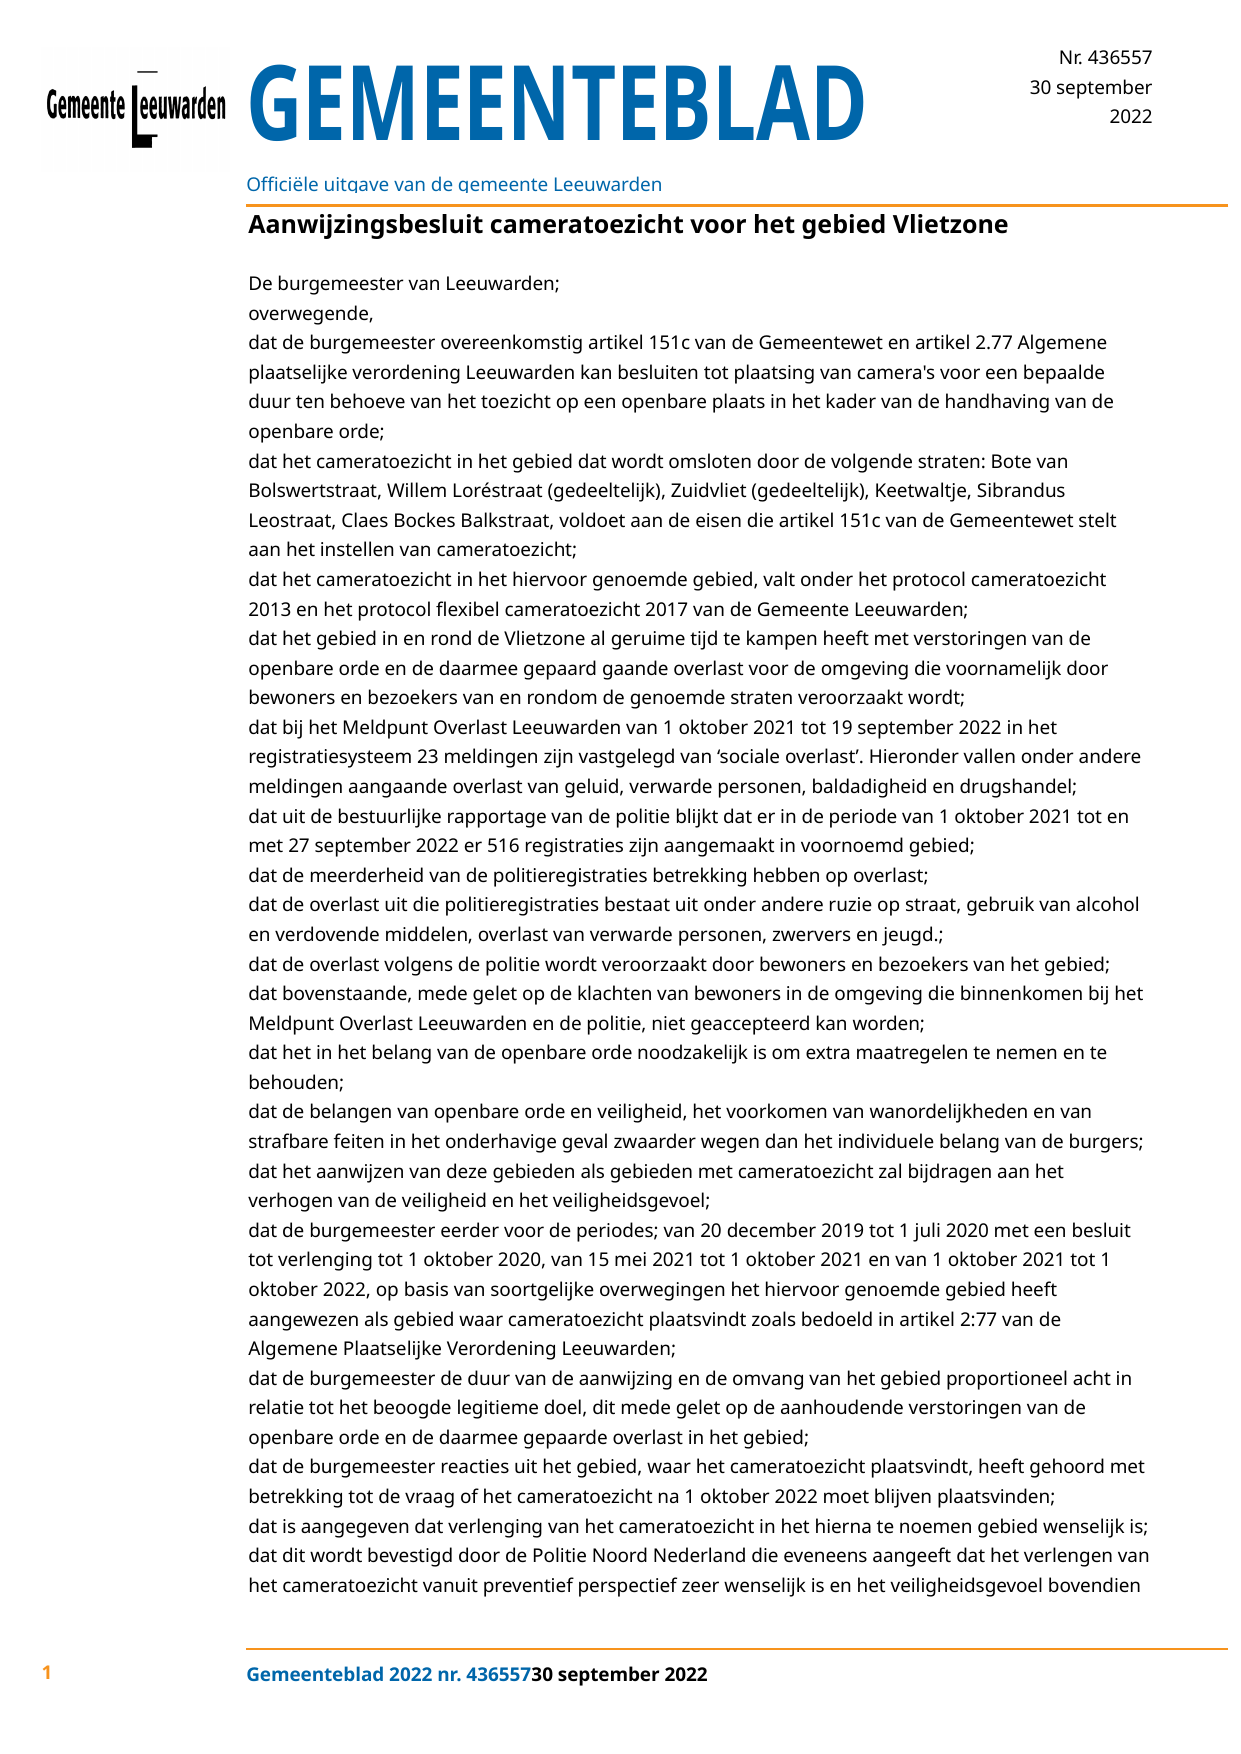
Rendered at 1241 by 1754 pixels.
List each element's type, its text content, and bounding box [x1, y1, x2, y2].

text dat de burgemeester reacties uit het gebied, waar het cameratoezicht plaatsvindt, heeft gehoord met betrekking tot de vraag of het cameratoezicht na 1 oktober 2022 moet blijven plaatsvinden; [248, 1454, 1152, 1509]
text dat de overlast uit die politieregistraties bestaat uit onder andere ruzie op straat, gebruik van alcohol en verdovende middelen, overlast van verwarde personen, zwervers en jeugd.; [248, 892, 1152, 947]
text dat dit wordt bevestigd door de Politie Noord Nederland die eveneens aangeeft dat het verlengen van het cameratoezicht vanuit preventief perspectief zeer wenselijk is en het veiligheidsgevoel bovendien [248, 1542, 1152, 1598]
text dat het gebied in en rond de Vlietzone al geruime tijd te kampen heeft met verstoringen van de openbare orde en de daarmee gepaard gaande overlast voor de omgeving die voornamelijk door bewoners en bezoekers van en rondom de genoemde straten veroorzaakt wordt; [248, 625, 1152, 710]
text dat de burgemeester overeenkomstig artikel 151c van de Gemeentewet en artikel 2.77 Algemene plaatselijke verordening Leeuwarden kan besluiten tot plaatsing van camera's voor een bepaalde duur ten behoeve van het toezicht op een openbare plaats in het kader van de handhaving van de openbare orde; [248, 329, 1152, 444]
text dat de burgemeester de duur van de aanwijzing en de omvang van het gebied proportioneel acht in relatie tot het beoogde legitieme doel, dit mede gelet op de aanhoudende verstoringen van de openbare orde en de daarmee gepaarde overlast in het gebied; [248, 1365, 1152, 1450]
text dat uit de bestuurlijke rapportage van de politie blijkt dat er in de periode van 1 oktober 2021 tot en met 27 september 2022 er 516 registraties zijn aangemaakt in voornoemd gebied; [248, 803, 1152, 858]
text dat bij het Meldpunt Overlast Leeuwarden van 1 oktober 2021 tot 19 september 2022 in het registratiesysteem 23 meldingen zijn vastgelegd van ‘sociale overlast’. Hieronder vallen onder andere meldingen aangaande overlast van geluid, verwarde personen, baldadigheid en drugshandel; [248, 714, 1152, 799]
text dat het in het belang van de openbare orde noodzakelijk is om extra maatregelen te nemen en te behouden; [248, 1039, 1152, 1095]
text dat het cameratoezicht in het hiervoor genoemde gebied, valt onder het protocol cameratoezicht 2013 en het protocol flexibel cameratoezicht 2017 van de Gemeente Leeuwarden; [248, 566, 1152, 621]
text Aanwijzingsbesluit cameratoezicht voor het gebied Vlietzone [248, 207, 1152, 241]
text dat bovenstaande, mede gelet op de klachten van bewoners in de omgeving die binnenkomen bij het Meldpunt Overlast Leeuwarden en de politie, niet geaccepteerd kan worden; [248, 980, 1152, 1036]
text dat is aangegeven dat verlenging van het cameratoezicht in het hierna te noemen gebied wenselijk is; [248, 1513, 1152, 1538]
text De burgemeester van Leeuwarden; [248, 270, 1152, 296]
text dat de burgemeester eerder voor de periodes; van 20 december 2019 tot 1 juli 2020 met een besluit tot verlenging tot 1 oktober 2020, van 15 mei 2021 tot 1 oktober 2021 en van 1 oktober 2021 tot 1 oktober 2022, op basis van soortgelijke overwegingen het hiervoor genoemde gebied heeft aangewezen als gebied waar cameratoezicht plaatsvindt zoals bedoeld in artikel 2:77 van de Algemene Plaatselijke Verordening Leeuwarden; [248, 1217, 1152, 1361]
text dat de belangen van openbare orde en veiligheid, het voorkomen van wanordelijkheden en van strafbare feiten in het onderhavige geval zwaarder wegen dan het individuele belang van de burgers; [248, 1099, 1152, 1154]
text dat de overlast volgens de politie wordt veroorzaakt door bewoners en bezoekers van het gebied; [248, 951, 1152, 976]
text dat het aanwijzen van deze gebieden als gebieden met cameratoezicht zal bijdragen aan het verhogen van de veiligheid en het veiligheidsgevoel; [248, 1158, 1152, 1213]
text dat het cameratoezicht in het gebied dat wordt omsloten door de volgende straten: Bote van Bolswertstraat, Willem Loréstraat (gedeeltelijk), Zuidvliet (gedeeltelijk), Keetwaltje, Sibrandus Leostraat, Claes Bockes Balkstraat, voldoet aan de eisen die artikel 151c van de Gemeentewet stelt aan het instellen van cameratoezicht; [248, 448, 1152, 562]
text dat de meerderheid van de politieregistraties betrekking hebben op overlast; [248, 862, 1152, 888]
picture [41, 47, 231, 172]
text overwegende, [248, 300, 1152, 326]
